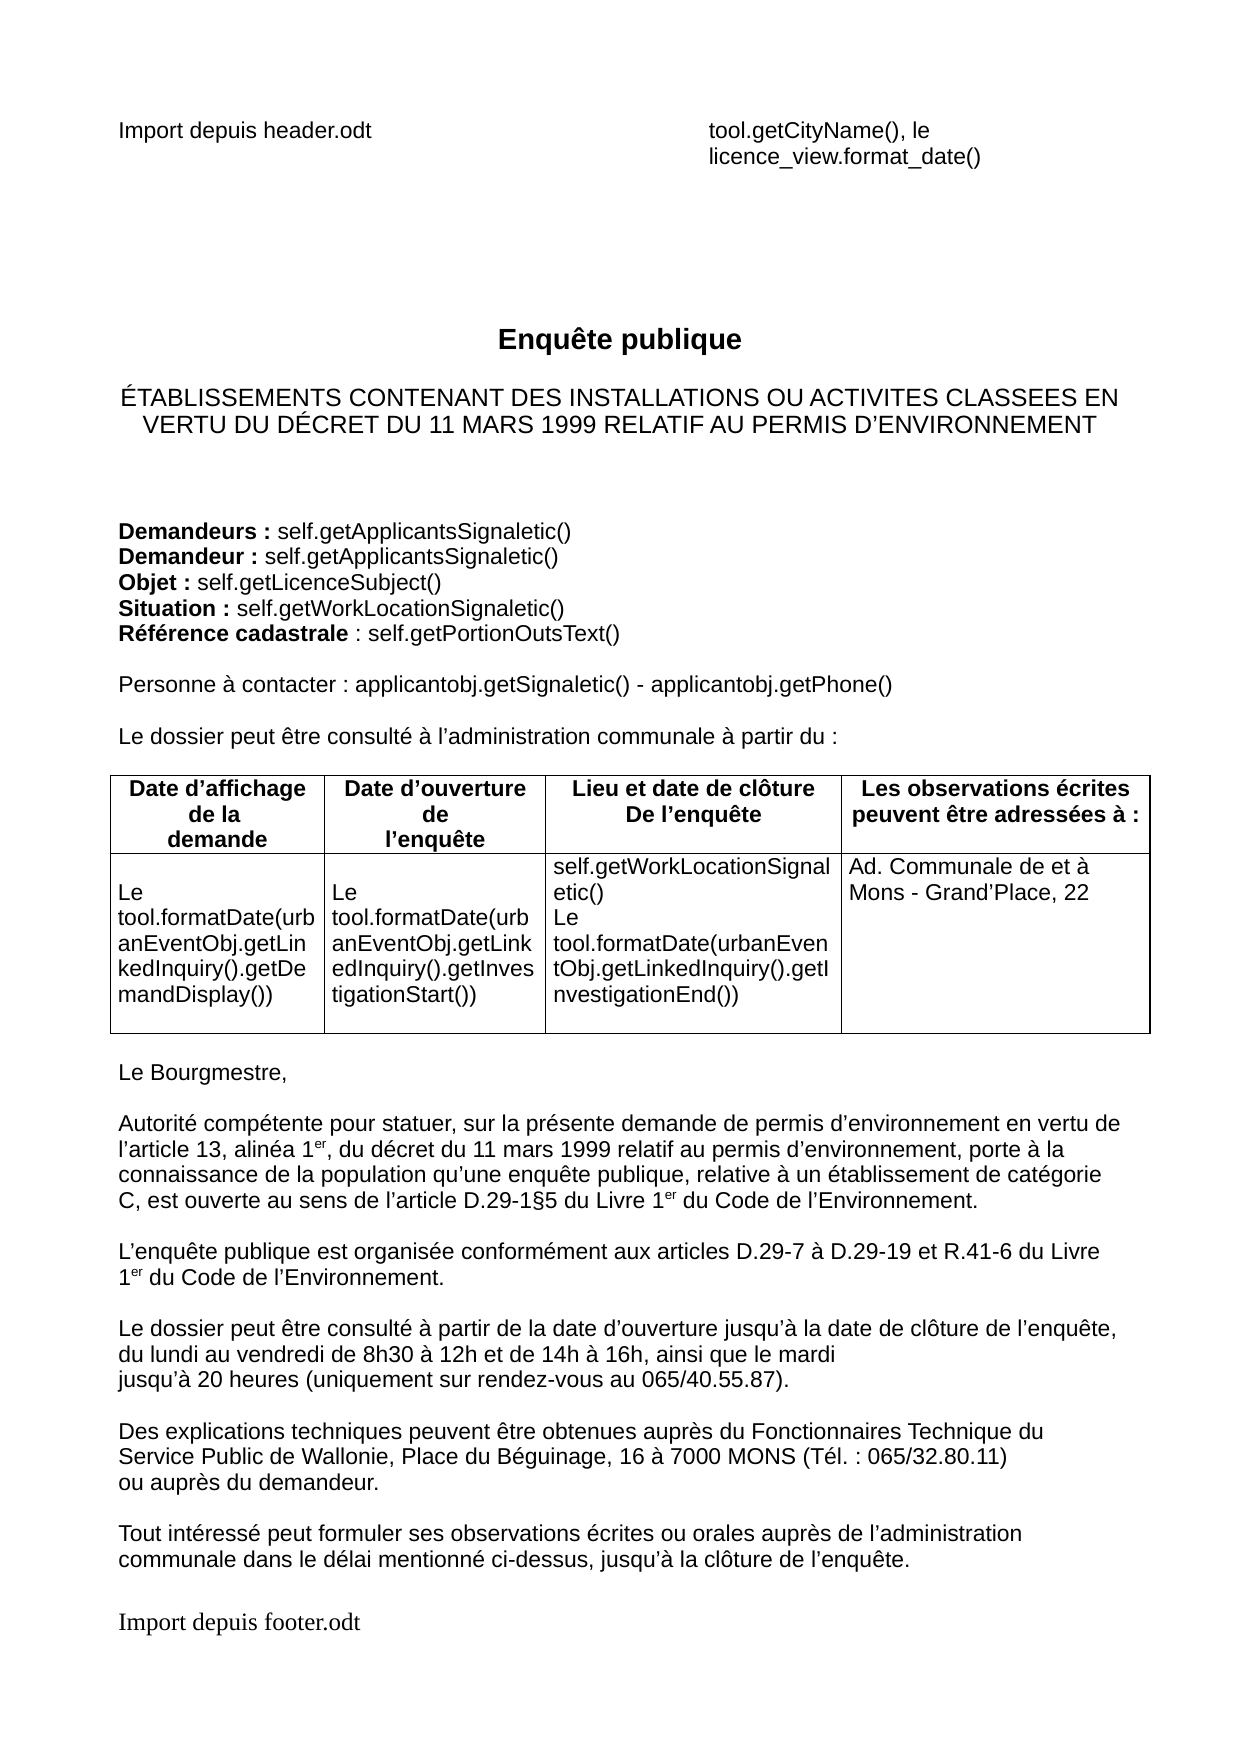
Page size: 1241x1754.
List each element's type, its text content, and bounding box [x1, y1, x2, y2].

text Des explications techniques peuvent être obtenues auprès du Fonctionnaires Technique du Service Public de Wallonie, Place du Béguinage, 16 à 7000 MONS (Tél. : 065/32.80.11) [118, 1418, 1122, 1470]
text ÉTABLISSEMENTS CONTENANT DES INSTALLATIONS OU ACTIVITES CLASSEES EN VERTU DU DÉCRET DU 11 MARS 1999 RELATIF AU PERMIS D’ENVIRONNEMENT [118, 383, 1122, 439]
text Tout intéressé peut formuler ses observations écrites ou orales auprès de l’administration communale dans le délai mentionné ci-dessus, jusqu’à la clôture de l’enquête. [118, 1521, 1122, 1572]
table_header tool.getCityName(), le licence_view.format_date() [709, 118, 1123, 295]
text Demandeur : self.getApplicantsSignaletic() [118, 544, 1122, 570]
title Enquête publique [118, 323, 1122, 356]
text Référence cadastrale : self.getPortionOutsText() [118, 621, 1122, 647]
text jusqu’à 20 heures (uniquement sur rendez-vous au 065/40.55.87). [118, 1367, 1122, 1393]
text Objet : self.getLicenceSubject() [118, 570, 1122, 595]
table_cell Le tool.formatDate(urbanEventObj.getLinkedInquiry().getInvestigationStart()) [325, 854, 545, 1033]
table_cell Le tool.formatDate(urbanEventObj.getLinkedInquiry().getDemandDisplay()) [111, 854, 324, 1033]
table_header Les observations écrites peuvent être adressées à : [842, 776, 1149, 853]
text Le dossier peut être consulté à partir de la date d’ouverture jusqu’à la date de clôture de l’enquête, du lundi au vendredi de 8h30 à 12h et de 14h à 16h, ainsi que le mardi [118, 1316, 1122, 1367]
table_cell Ad. Communale de et à Mons - Grand’Place, 22 [842, 854, 1149, 1033]
table_header Date d’affichage de la demande [111, 776, 324, 853]
text Le Bourgmestre, [118, 1060, 1122, 1085]
text ou auprès du demandeur. [118, 1470, 1122, 1495]
text Situation : self.getWorkLocationSignaletic() [118, 595, 1122, 621]
text Autorité compétente pour statuer, sur la présente demande de permis d’environnement en vertu de l’article 13, alinéa 1er, du décret du 11 mars 1999 relatif au permis d’environnement, porte à la connaissance de la population qu’une enquête publique, relative à un établissement de catégorie C, est ouverte au sens de l’article D.29-1§5 du Livre 1er du Code de l’Environnement. [118, 1111, 1122, 1213]
text Le dossier peut être consulté à l’administration communale à partir du : [118, 723, 1122, 749]
text L’enquête publique est organisée conformément aux articles D.29-7 à D.29-19 et R.41-6 du Livre 1er du Code de l’Environnement. [118, 1239, 1122, 1290]
table_cell self.getWorkLocationSignaletic() Le tool.formatDate(urbanEventObj.getLinkedInquiry().getInvestigationEnd()) [546, 854, 841, 1033]
table_header Date d’ouverture de l’enquête [325, 776, 545, 853]
text Demandeurs : self.getApplicantsSignaletic() [118, 518, 1122, 544]
table_header Import depuis header.odt [118, 118, 708, 295]
text Personne à contacter : applicantobj.getSignaletic() - applicantobj.getPhone() [118, 672, 1122, 698]
table_header Lieu et date de clôture De l’enquête [546, 776, 841, 853]
